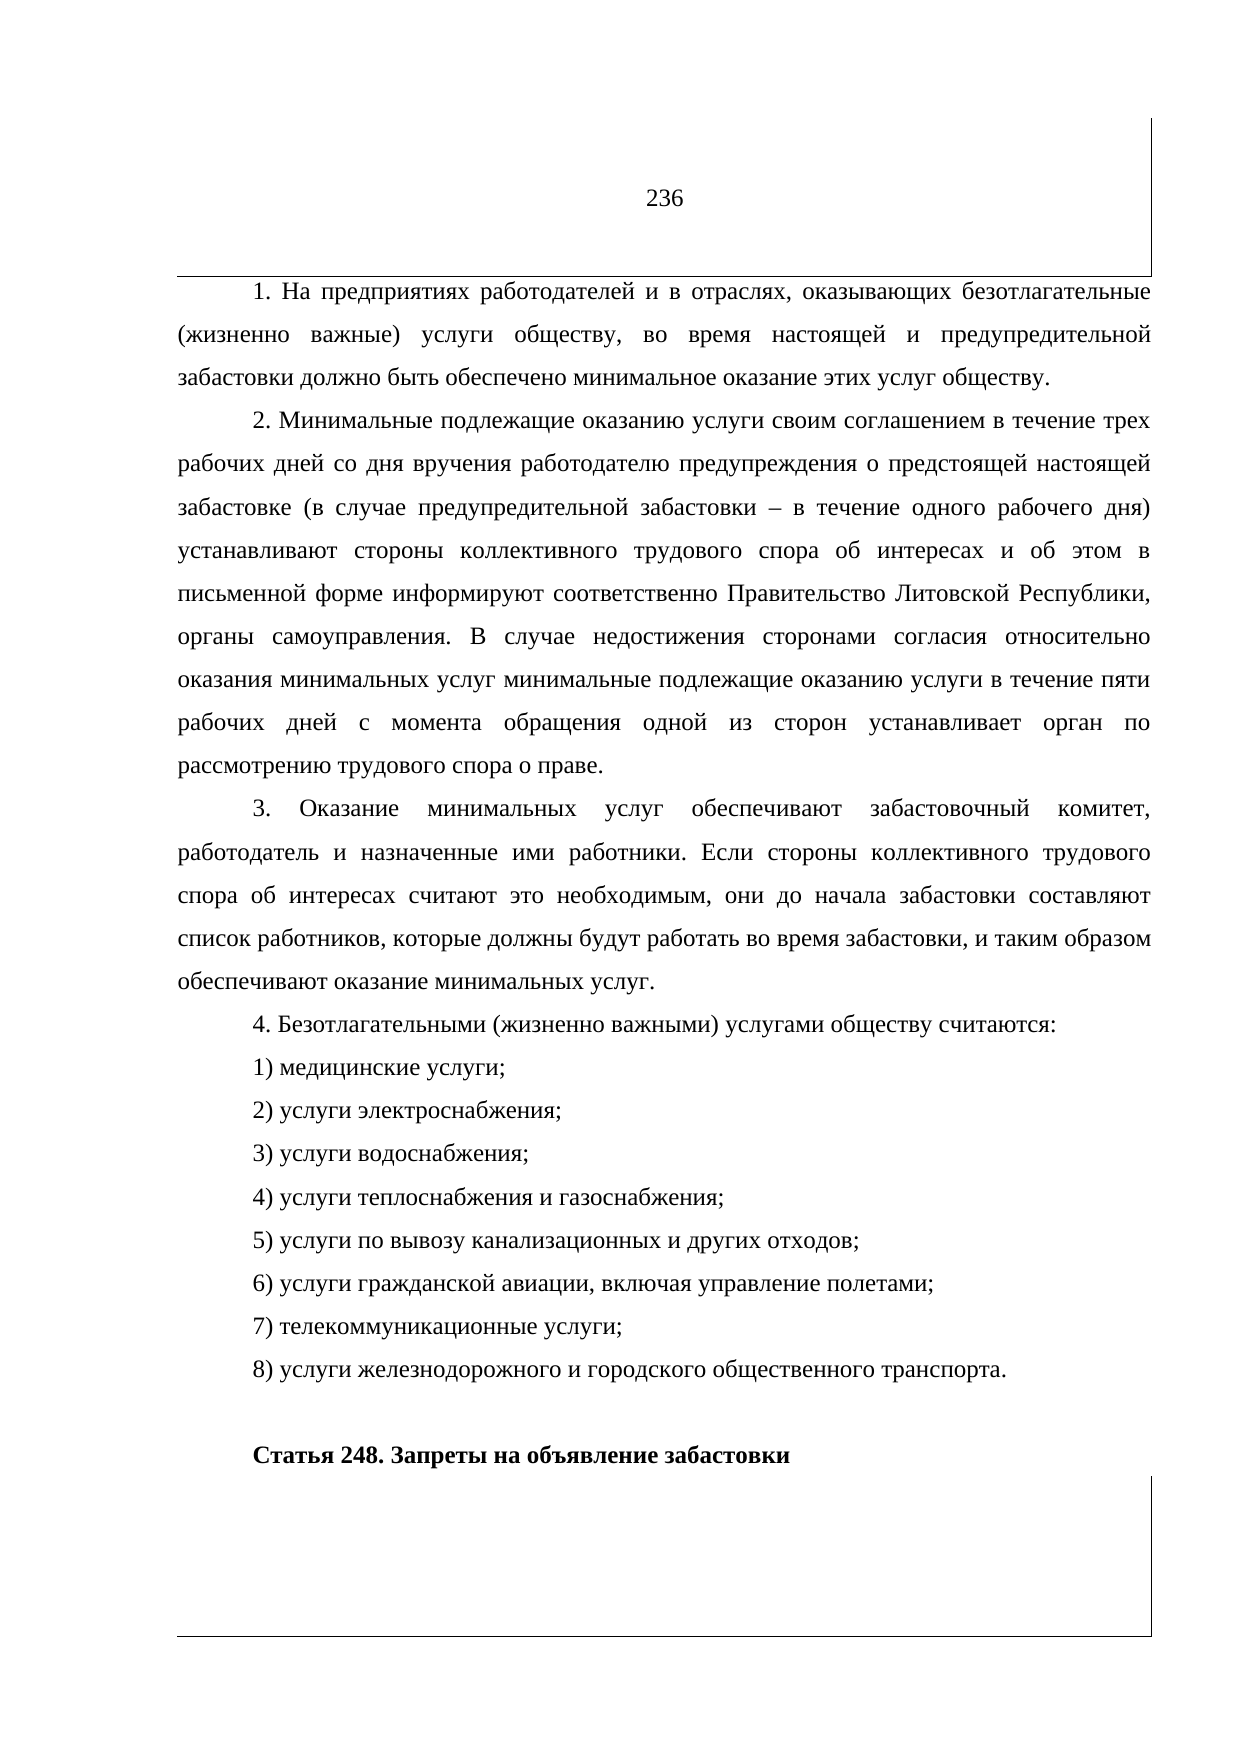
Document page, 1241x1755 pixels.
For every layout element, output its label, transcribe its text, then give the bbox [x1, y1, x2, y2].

text 3) услуги водоснабжения; [177, 1138, 1152, 1167]
text 1) медицинские услуги; [177, 1052, 1152, 1081]
subtitle Статья 248. Запреты на объявление забастовки [177, 1440, 1152, 1469]
text 4. Безотлагательными (жизненно важными) услугами обществу считаются: [177, 1009, 1152, 1038]
text 2) услуги электроснабжения; [177, 1095, 1152, 1124]
text 3. Оказание минимальных услуг обеспечивают забастовочный комитет, работодатель и назначенные ими работники. Если стороны коллективного трудового спора об интересах считают это необходимым, они до начала забастовки составляют список работников, которые должны будут работать во время забастовки, и таким образом обеспечивают оказание минимальных услуг. [177, 793, 1152, 995]
text 2. Минимальные подлежащие оказанию услуги своим соглашением в течение трех рабочих дней со дня вручения работодателю предупреждения о предстоящей настоящей забастовке (в случае предупредительной забастовки – в течение одного рабочего дня) устанавливают стороны коллективного трудового спора об интересах и об этом в письменной форме информируют соответственно Правительство Литовской Республики, органы самоуправления. В случае недостижения сторонами согласия относительно оказания минимальных услуг минимальные подлежащие оказанию услуги в течение пяти рабочих дней с момента обращения одной из сторон устанавливает орган по рассмотрению трудового спора о праве. [177, 405, 1152, 779]
text 4) услуги теплоснабжения и газоснабжения; [177, 1182, 1152, 1210]
text 8) услуги железнодорожного и городского общественного транспорта. [177, 1354, 1152, 1383]
text 1. На предприятиях работодателей и в отраслях, оказывающих безотлагательные (жизненно важные) услуги обществу, во время настоящей и предупредительной забастовки должно быть обеспечено минимальное оказание этих услуг обществу. [177, 276, 1152, 391]
text 5) услуги по вывозу канализационных и других отходов; [177, 1225, 1152, 1253]
text 7) телекоммуникационные услуги; [177, 1311, 1152, 1340]
text 6) услуги гражданской авиации, включая управление полетами; [177, 1268, 1152, 1297]
